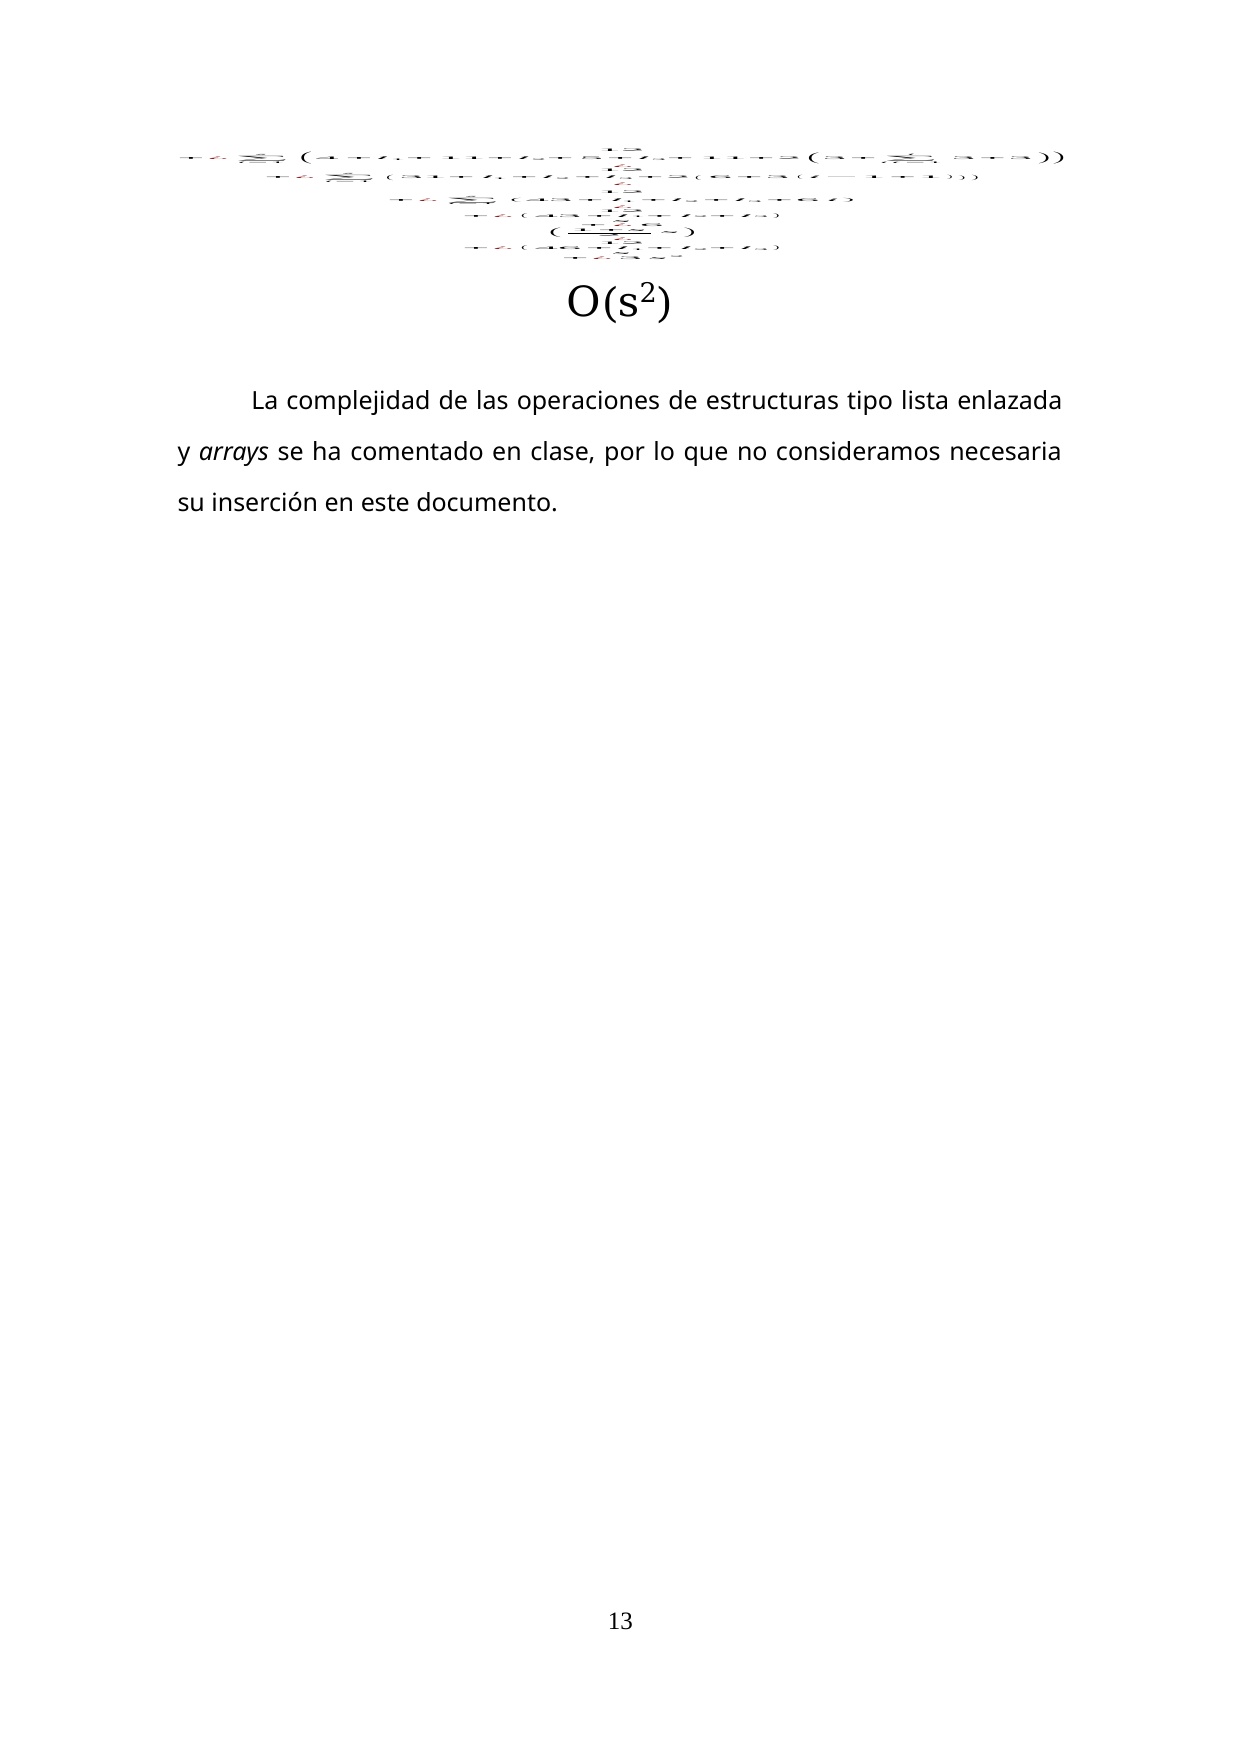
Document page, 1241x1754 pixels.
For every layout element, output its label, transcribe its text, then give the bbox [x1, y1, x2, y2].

text O(s2) [177, 275, 1063, 325]
text La complejidad de las operaciones de estructuras tipo lista enlazada y arrays se ha comentado en clase, por lo que no consideramos necesaria su inserción en este documento. [177, 383, 1063, 519]
